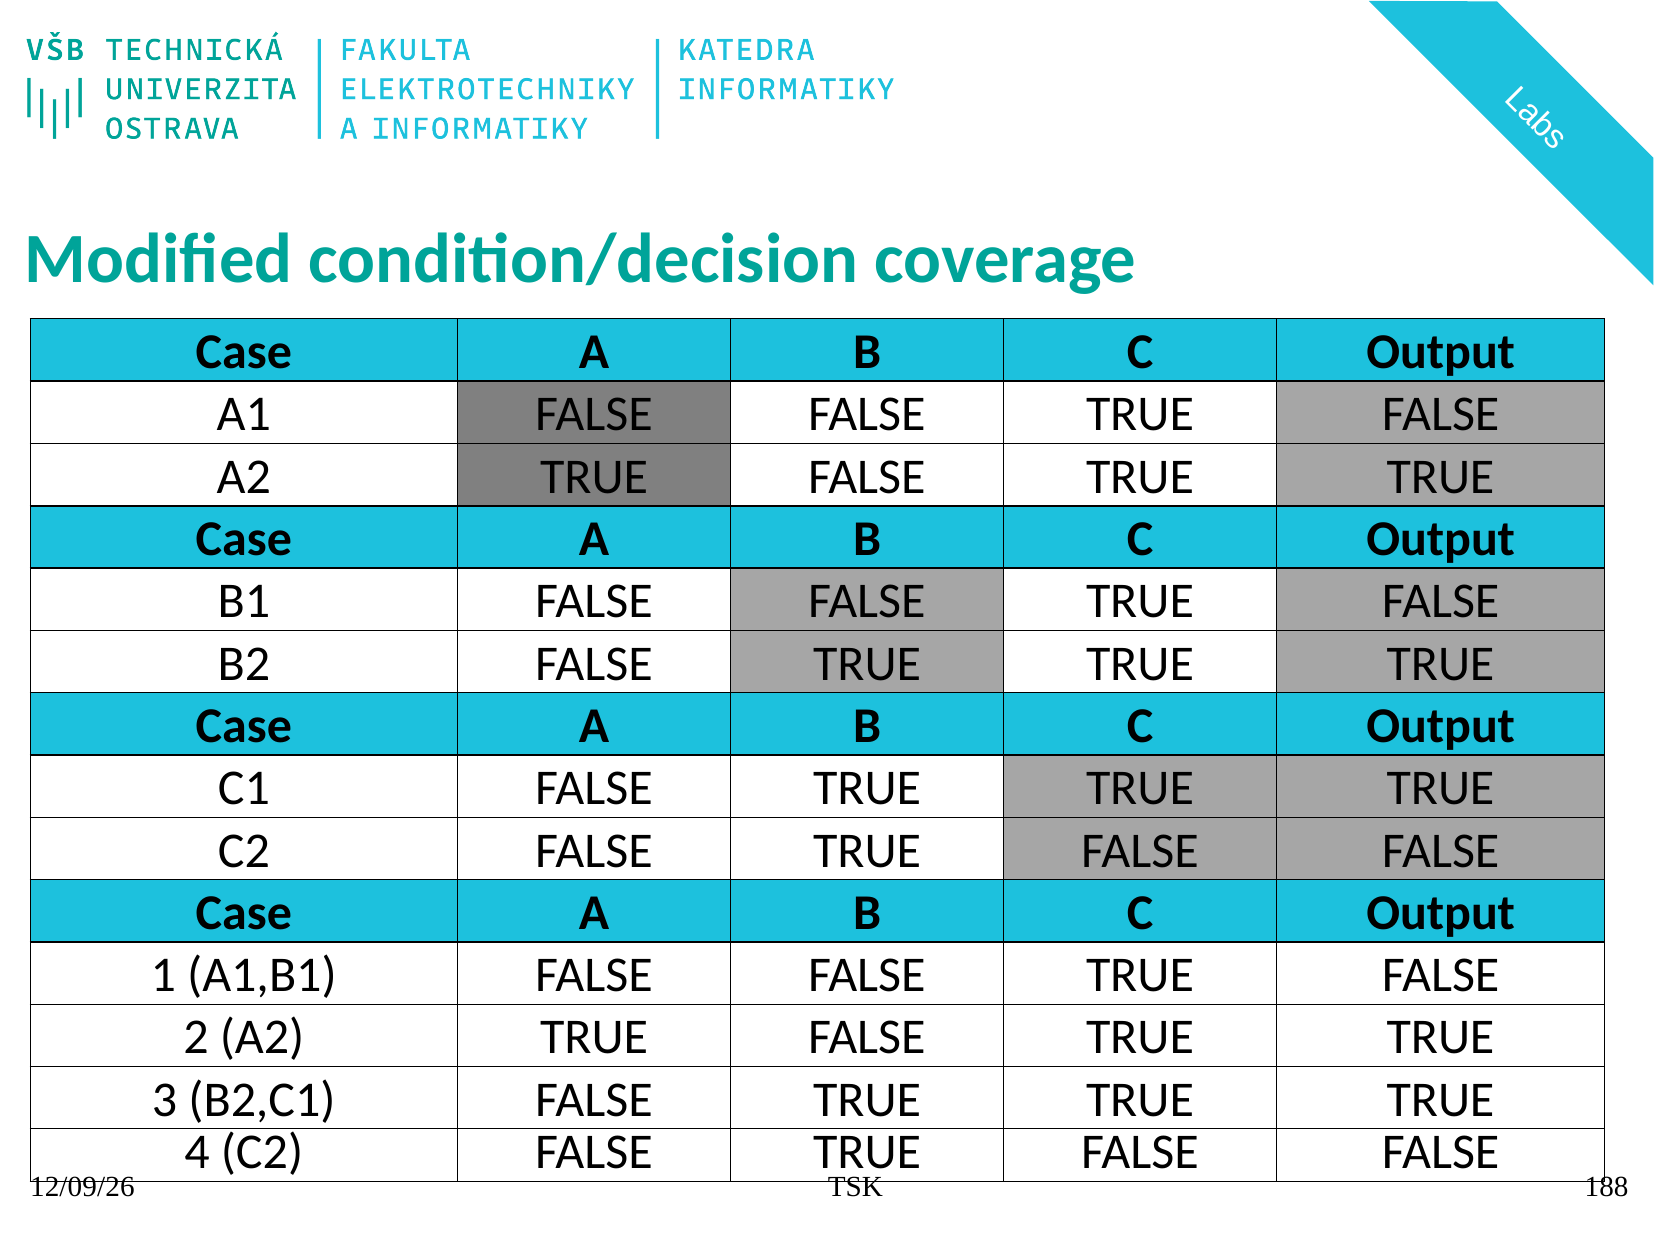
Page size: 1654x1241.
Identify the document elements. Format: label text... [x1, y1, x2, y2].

table_cell B [731, 507, 1003, 567]
table_cell FALSE [1277, 943, 1604, 1004]
table_cell TRUE [1004, 1067, 1276, 1128]
table_header A [458, 319, 730, 380]
table_cell FALSE [1277, 1129, 1604, 1181]
table_cell TRUE [731, 756, 1003, 817]
table_header Case [31, 319, 457, 380]
table_cell C [1004, 507, 1276, 567]
table_cell B [731, 880, 1003, 941]
table_cell FALSE [458, 818, 730, 879]
table_cell TRUE [1277, 756, 1604, 817]
table_cell TRUE [731, 631, 1003, 692]
table_cell Case [31, 507, 457, 567]
table_cell 3 (B2,C1) [31, 1067, 457, 1128]
table_cell TRUE [731, 1129, 1003, 1181]
table_cell A [458, 880, 730, 941]
table_cell 4 (C2) [31, 1129, 457, 1181]
table_cell TRUE [1277, 444, 1604, 505]
table_cell A2 [31, 444, 457, 505]
table_cell TRUE [458, 444, 730, 505]
table_cell TRUE [458, 1005, 730, 1066]
table_cell FALSE [731, 382, 1003, 443]
picture [26, 31, 894, 139]
table_cell TRUE [1004, 444, 1276, 505]
table_cell TRUE [1277, 1005, 1604, 1066]
table_header Output [1277, 319, 1604, 380]
table_cell TRUE [1277, 631, 1604, 692]
table_cell B [731, 693, 1003, 754]
table_cell TRUE [1004, 756, 1276, 817]
table_cell FALSE [731, 444, 1003, 505]
table_cell FALSE [458, 1067, 730, 1128]
table_cell A [458, 693, 730, 754]
table_header C [1004, 319, 1276, 380]
table_cell TRUE [1004, 1005, 1276, 1066]
table_cell Output [1277, 880, 1604, 941]
table_cell FALSE [458, 382, 730, 443]
title Modified condition/decision coverage [24, 169, 1629, 300]
table_cell Case [31, 693, 457, 754]
table_cell FALSE [731, 569, 1003, 630]
table_cell B2 [31, 631, 457, 692]
table_cell FALSE [458, 1129, 730, 1181]
table_cell Output [1277, 507, 1604, 567]
table_cell C [1004, 693, 1276, 754]
table_cell FALSE [458, 756, 730, 817]
text_box Labs [1368, 0, 1654, 286]
table_cell A [458, 507, 730, 567]
table_cell Output [1277, 693, 1604, 754]
table_cell FALSE [458, 569, 730, 630]
table_cell FALSE [1004, 1129, 1276, 1181]
table_cell TRUE [1277, 1067, 1604, 1128]
table_cell TRUE [1004, 382, 1276, 443]
table_cell 1 (A1,B1) [31, 943, 457, 1004]
table_cell TRUE [1004, 631, 1276, 692]
table_cell FALSE [458, 943, 730, 1004]
table_cell FALSE [458, 631, 730, 692]
table_cell A1 [31, 382, 457, 443]
table_cell TRUE [731, 1067, 1003, 1128]
table_cell FALSE [731, 1005, 1003, 1066]
table_header B [731, 319, 1003, 380]
table_cell FALSE [1277, 569, 1604, 630]
table_cell B1 [31, 569, 457, 630]
table_cell FALSE [1277, 382, 1604, 443]
table_cell FALSE [1277, 818, 1604, 879]
table_cell FALSE [1004, 818, 1276, 879]
table_cell C2 [31, 818, 457, 879]
table_cell TRUE [1004, 569, 1276, 630]
table_cell C1 [31, 756, 457, 817]
table_cell Case [31, 880, 457, 941]
table_cell FALSE [731, 943, 1003, 1004]
table_cell TRUE [731, 818, 1003, 879]
table_cell TRUE [1004, 943, 1276, 1004]
table_cell C [1004, 880, 1276, 941]
table_cell 2 (A2) [31, 1005, 457, 1066]
